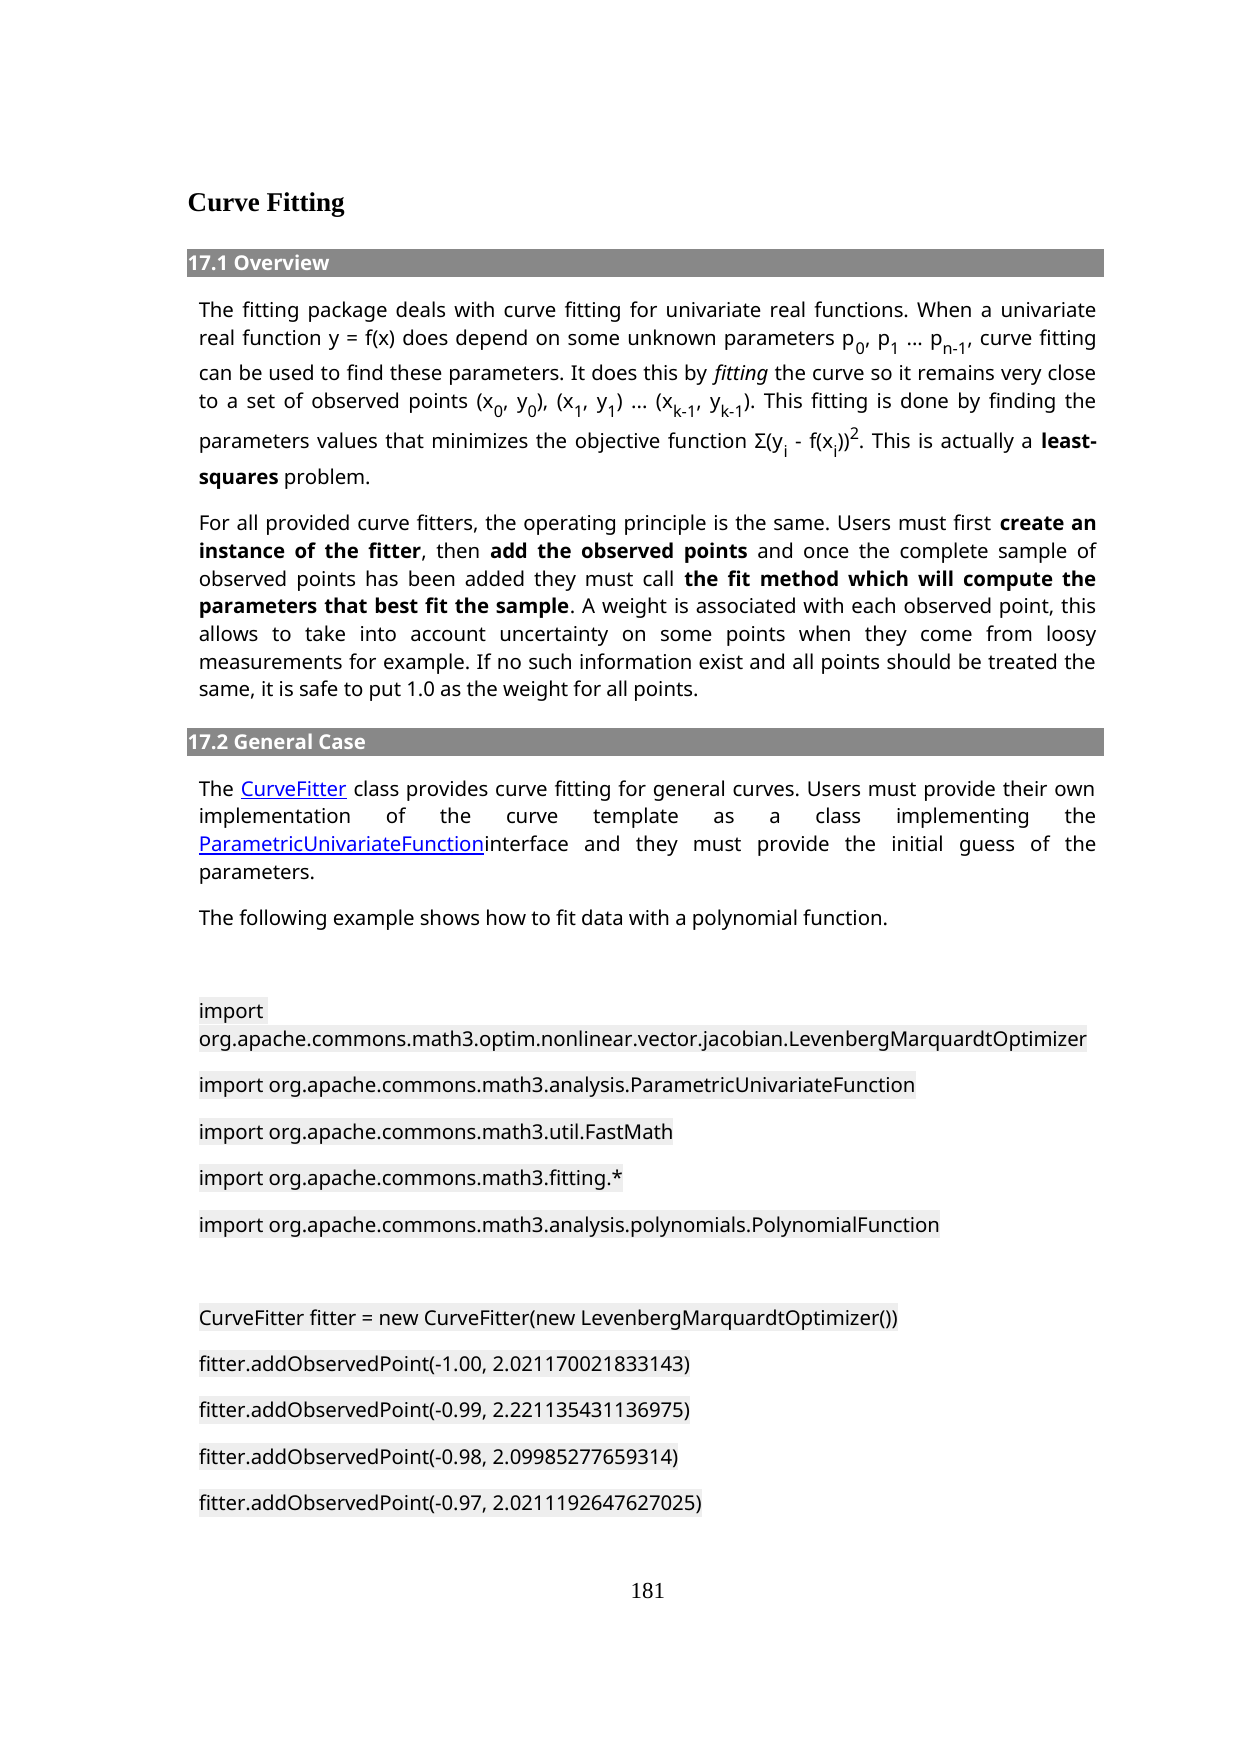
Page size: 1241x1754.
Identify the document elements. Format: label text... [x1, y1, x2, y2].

text import org.apache.commons.math3.fitting.* [198, 1164, 1097, 1192]
text fitter.addObservedPoint(-0.97, 2.0211192647627025) [198, 1489, 1097, 1517]
text CurveFitter fitter = new CurveFitter(new LevenbergMarquardtOptimizer()) [198, 1303, 1097, 1331]
text fitter.addObservedPoint(-0.99, 2.221135431136975) [198, 1396, 1097, 1424]
text Curve Fitting [187, 187, 1108, 218]
text import org.apache.commons.math3.analysis.ParametricUnivariateFunction [198, 1071, 1097, 1099]
text import org.apache.commons.math3.analysis.polynomials.PolynomialFunction [198, 1210, 1097, 1238]
text fitter.addObservedPoint(-0.98, 2.09985277659314) [198, 1443, 1097, 1470]
text For all provided curve fitters, the operating principle is the same. Users must first create an instance of the fitter, then add the observed points and once the complete sample of observed points has been added they must call the fit method which will compute the parameters that best fit the sample. A weight is associated with each observed point, this allows to take into account uncertainty on some points when they come from loosy measurements for example. If no such information exist and all points should be treated the same, it is safe to put 1.0 as the weight for all points. [198, 509, 1097, 703]
text fitter.addObservedPoint(-1.00, 2.021170021833143) [198, 1350, 1097, 1377]
text import org.apache.commons.math3.util.FastMath [198, 1117, 1097, 1145]
subtitle 17.2 General Case [187, 728, 1104, 756]
text The following example shows how to fit data with a polynomial function. [198, 904, 1097, 932]
text The CurveFitter class provides curve fitting for general curves. Users must provide their own implementation of the curve template as a class implementing the ParametricUnivariateFunctioninterface and they must provide the initial guess of the parameters. [198, 774, 1097, 885]
subtitle 17.1 Overview [187, 249, 1104, 277]
text import org.apache.commons.math3.optim.nonlinear.vector.jacobian.LevenbergMarquardtOptimizer [198, 997, 1097, 1052]
text The fitting package deals with curve fitting for univariate real functions. When a univariate real function y = f(x) does depend on some unknown parameters p0, p1 ... pn-1, curve fitting can be used to find these parameters. It does this by fitting the curve so it remains very close to a set of observed points (x0, y0), (x1, y1) ... (xk-1, yk-1). This fitting is done by finding the parameters values that minimizes the objective function Σ(yi - f(xi))2. This is actually a least-squares problem. [198, 295, 1097, 490]
